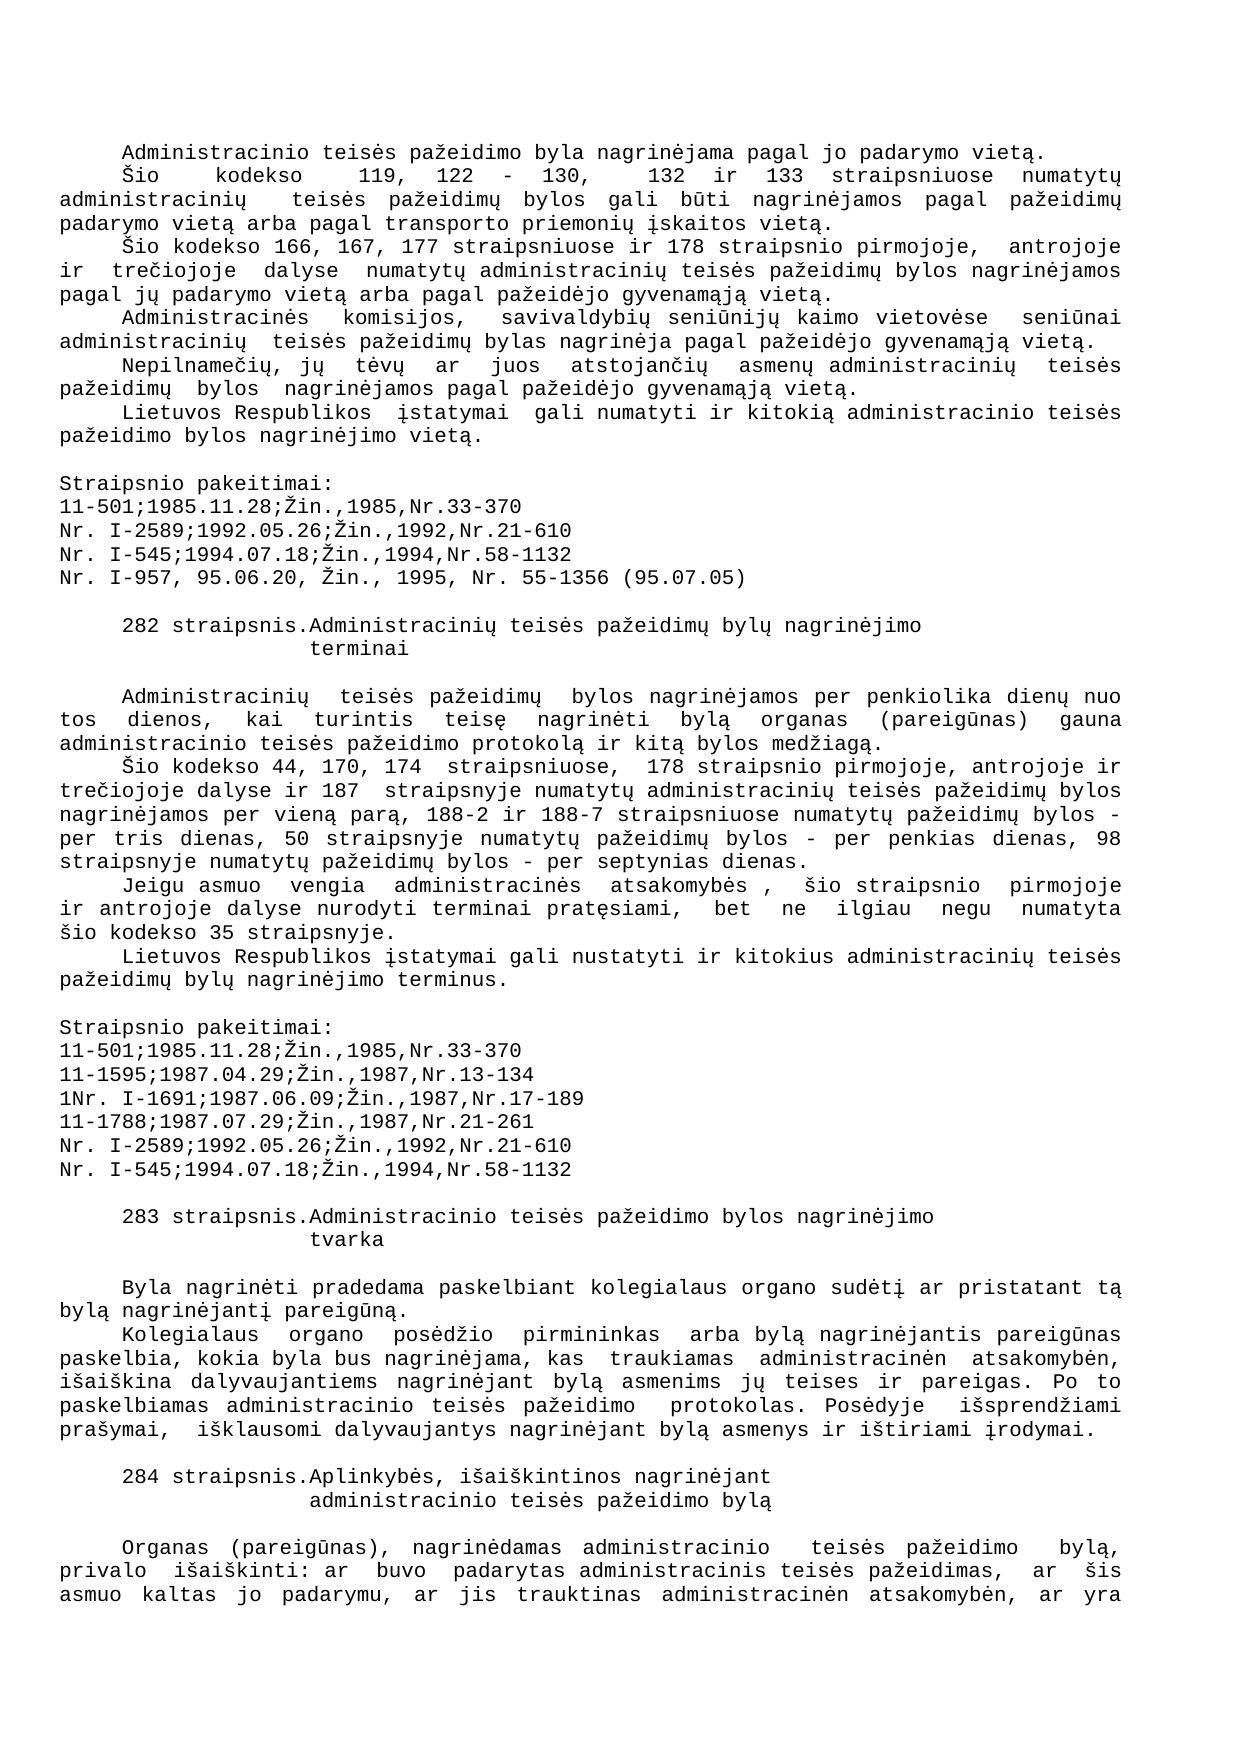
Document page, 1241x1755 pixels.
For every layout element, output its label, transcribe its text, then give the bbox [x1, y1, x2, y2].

text Administracinių teisės pažeidimų bylos nagrinėjamos per penkiolika dienų nuo tos dienos, kai turintis teisę nagrinėti bylą organas (pareigūnas) gauna administracinio teisės pažeidimo protokolą ir kitą bylos medžiagą. [59, 686, 1122, 757]
text Byla nagrinėti pradedama paskelbiant kolegialaus organo sudėtį ar pristatant tą bylą nagrinėjantį pareigūną. [59, 1277, 1122, 1324]
text Administracinio teisės pažeidimo byla nagrinėjama pagal jo padarymo vietą. [59, 142, 1122, 165]
text Nr. I-957, 95.06.20, Žin., 1995, Nr. 55-1356 (95.07.05) [59, 567, 1122, 591]
text Kolegialaus organo posėdžio pirmininkas arba bylą nagrinėjantis pareigūnas paskelbia, kokia byla bus nagrinėjama, kas traukiamas administracinėn atsakomybėn, išaiškina dalyvaujantiems nagrinėjant bylą asmenims jų teises ir pareigas. Po to paskelbiamas administracinio teisės pažeidimo protokolas. Posėdyje išsprendžiami prašymai, išklausomi dalyvaujantys nagrinėjant bylą asmenys ir ištiriami įrodymai. [59, 1324, 1122, 1442]
text 282 straipsnis.Administracinių teisės pažeidimų bylų nagrinėjimo [59, 615, 1122, 638]
text tvarka [59, 1229, 1122, 1253]
text 11-1595;1987.04.29;Žin.,1987,Nr.13-134 [59, 1064, 1122, 1088]
text 283 straipsnis.Administracinio teisės pažeidimo bylos nagrinėjimo [59, 1206, 1122, 1229]
text Šio kodekso 166, 167, 177 straipsniuose ir 178 straipsnio pirmojoje, antrojoje ir trečiojoje dalyse numatytų administracinių teisės pažeidimų bylos nagrinėjamos pagal jų padarymo vietą arba pagal pažeidėjo gyvenamąją vietą. [59, 236, 1122, 307]
text Nr. I-2589;1992.05.26;Žin.,1992,Nr.21-610 [59, 520, 1122, 544]
text Šio kodekso 44, 170, 174 straipsniuose, 178 straipsnio pirmojoje, antrojoje ir trečiojoje dalyse ir 187 straipsnyje numatytų administracinių teisės pažeidimų bylos nagrinėjamos per vieną parą, 188-2 ir 188-7 straipsniuose numatytų pažeidimų bylos - per tris dienas, 50 straipsnyje numatytų pažeidimų bylos - per penkias dienas, 98 straipsnyje numatytų pažeidimų bylos - per septynias dienas. [59, 757, 1122, 875]
text Nr. I-545;1994.07.18;Žin.,1994,Nr.58-1132 [59, 1158, 1122, 1182]
text Straipsnio pakeitimai: [59, 1017, 1122, 1040]
text Administracinės komisijos, savivaldybių seniūnijų kaimo vietovėse seniūnai administracinių teisės pažeidimų bylas nagrinėja pagal pažeidėjo gyvenamąją vietą. [59, 307, 1122, 354]
text Straipsnio pakeitimai: [59, 473, 1122, 496]
text Šio kodekso 119, 122 - 130, 132 ir 133 straipsniuose numatytų administracinių teisės pažeidimų bylos gali būti nagrinėjamos pagal pažeidimų padarymo vietą arba pagal transporto priemonių įskaitos vietą. [59, 165, 1122, 236]
text 11-501;1985.11.28;Žin.,1985,Nr.33-370 [59, 496, 1122, 520]
text 11-501;1985.11.28;Žin.,1985,Nr.33-370 [59, 1040, 1122, 1064]
text Nr. I-2589;1992.05.26;Žin.,1992,Nr.21-610 [59, 1135, 1122, 1158]
text 1Nr. I-1691;1987.06.09;Žin.,1987,Nr.17-189 [59, 1088, 1122, 1111]
text administracinio teisės pažeidimo bylą [59, 1489, 1122, 1513]
text terminai [59, 638, 1122, 662]
text Lietuvos Respublikos įstatymai gali nustatyti ir kitokius administracinių teisės pažeidimų bylų nagrinėjimo terminus. [59, 946, 1122, 993]
text Lietuvos Respublikos įstatymai gali numatyti ir kitokią administracinio teisės pažeidimo bylos nagrinėjimo vietą. [59, 402, 1122, 449]
text Nepilnamečių, jų tėvų ar juos atstojančių asmenų administracinių teisės pažeidimų bylos nagrinėjamos pagal pažeidėjo gyvenamąją vietą. [59, 354, 1122, 402]
text Organas (pareigūnas), nagrinėdamas administracinio teisės pažeidimo bylą, privalo išaiškinti: ar buvo padarytas administracinis teisės pažeidimas, ar šis asmuo kaltas jo padarymu, ar jis trauktinas administracinėn atsakomybėn, ar yra [59, 1537, 1122, 1608]
text 284 straipsnis.Aplinkybės, išaiškintinos nagrinėjant [59, 1466, 1122, 1489]
text 11-1788;1987.07.29;Žin.,1987,Nr.21-261 [59, 1111, 1122, 1135]
text Jeigu asmuo vengia administracinės atsakomybės , šio straipsnio pirmojoje ir antrojoje dalyse nurodyti terminai pratęsiami, bet ne ilgiau negu numatyta šio kodekso 35 straipsnyje. [59, 875, 1122, 946]
text Nr. I-545;1994.07.18;Žin.,1994,Nr.58-1132 [59, 544, 1122, 567]
